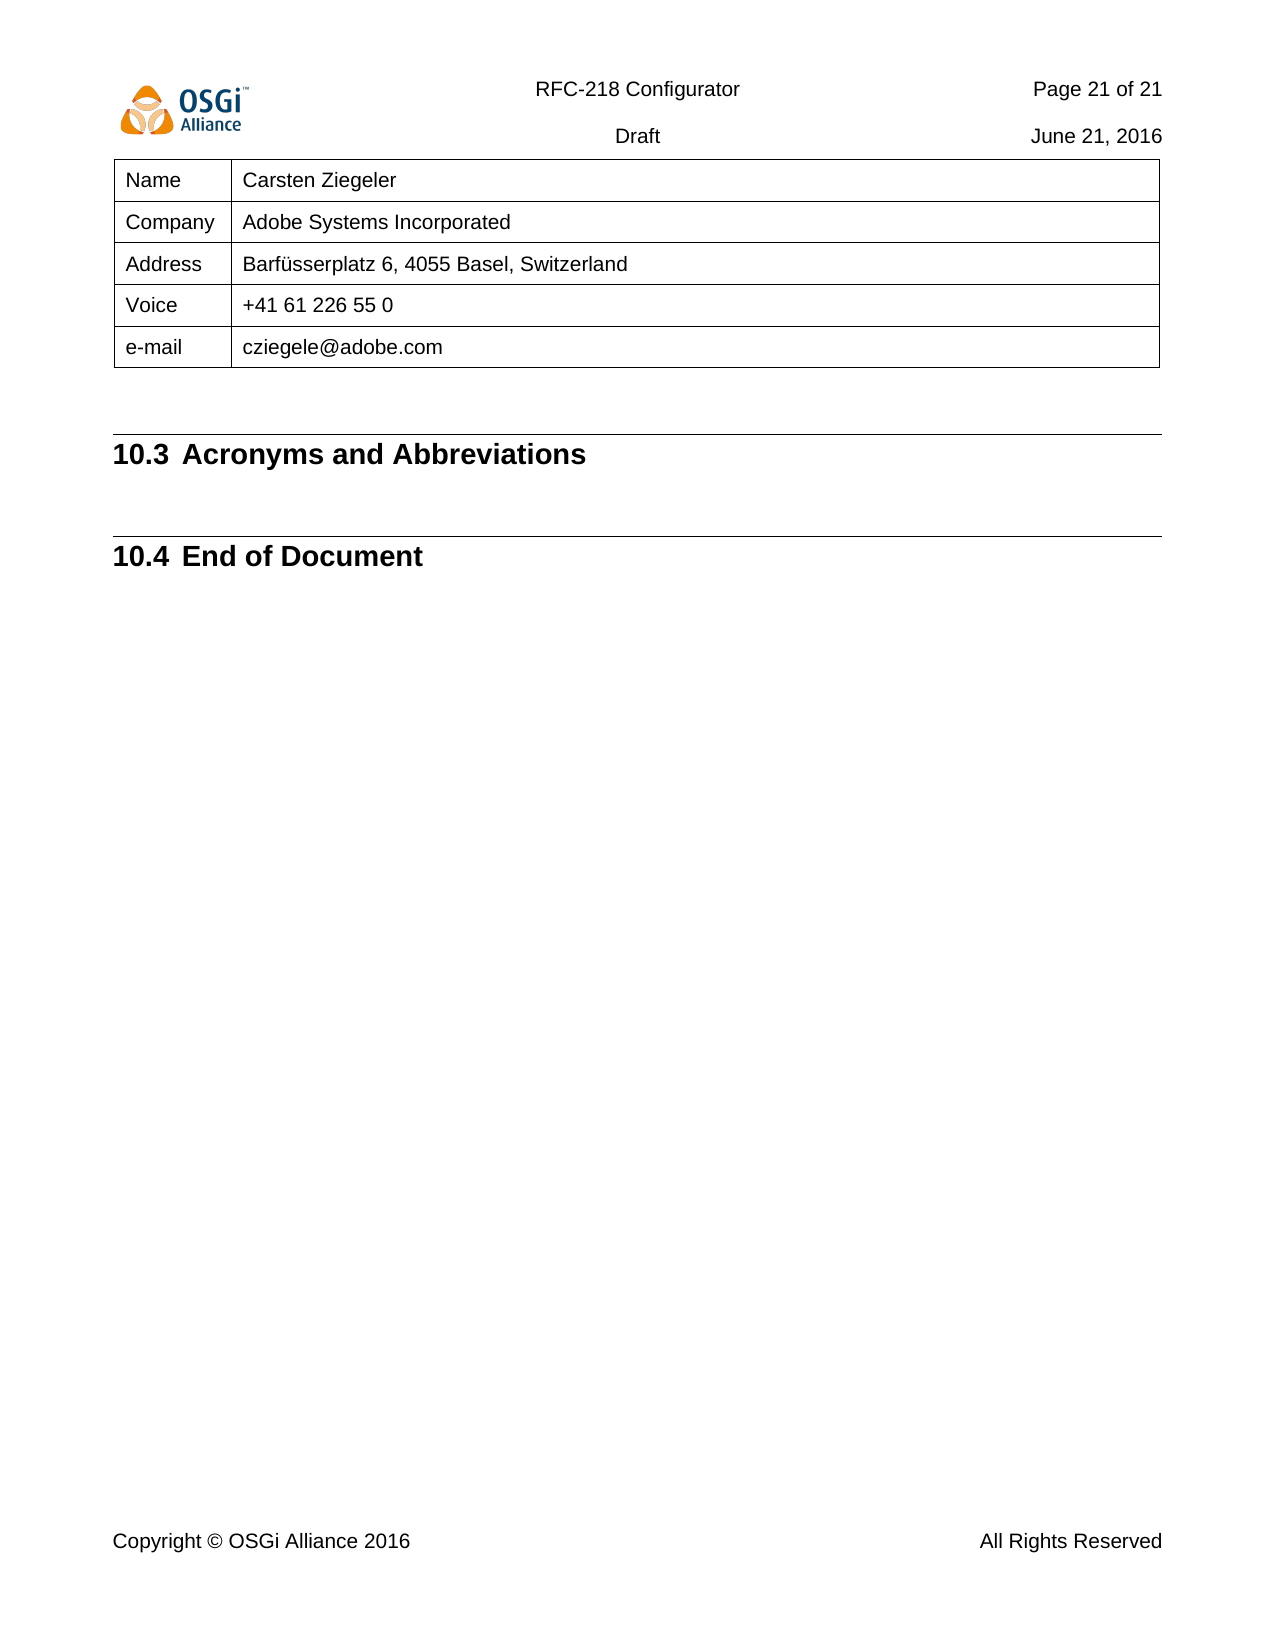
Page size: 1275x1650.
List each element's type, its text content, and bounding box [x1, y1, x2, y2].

picture [113, 78, 257, 142]
table_cell Voice [115, 285, 231, 326]
table_cell Address [115, 243, 231, 284]
table_cell e-mail [115, 327, 231, 367]
table_header Carsten Ziegeler [232, 160, 1159, 201]
subtitle End of Document [112, 537, 1162, 573]
table_cell Company [115, 202, 231, 242]
table_cell cziegele@adobe.com [232, 327, 1159, 367]
table_cell Barfüsserplatz 6, 4055 Basel, Switzerland [232, 243, 1159, 284]
subtitle Acronyms and Abbreviations [112, 435, 1162, 471]
table_cell +41 61 226 55 0 [232, 285, 1159, 326]
table_header Name [115, 160, 231, 201]
table_cell Adobe Systems Incorporated [232, 202, 1159, 242]
